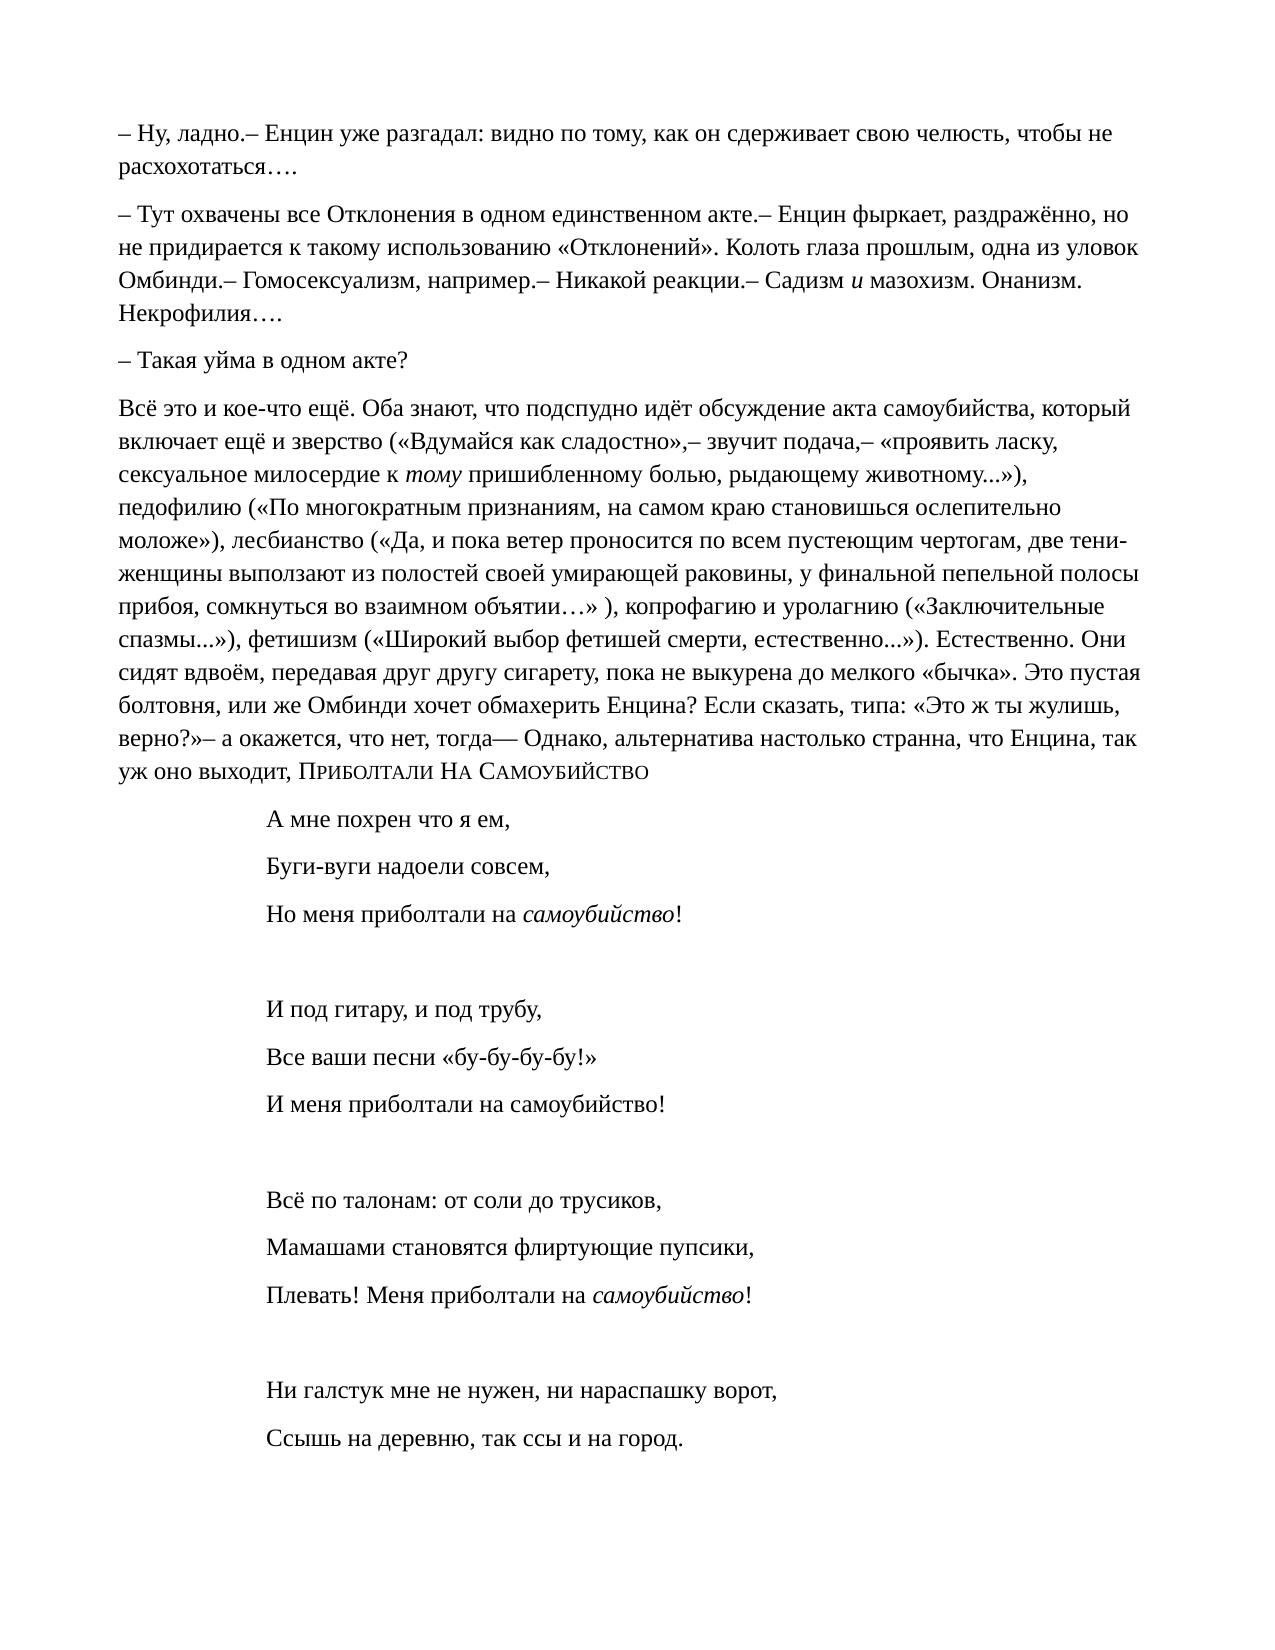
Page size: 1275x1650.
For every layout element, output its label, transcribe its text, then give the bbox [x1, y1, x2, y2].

text Ни галстук мне не нужен, ни нараспашку ворот, [266, 1375, 1157, 1404]
text Буги-вуги надоели совсем, [266, 851, 1157, 880]
text И под гитару, и под трубу, [266, 994, 1157, 1023]
text Все ваши песни «бу-бу-бу-бу!» [266, 1042, 1157, 1071]
text Плевать! Меня приболтали на самоубийство! [266, 1280, 1157, 1309]
text Ссышь на деревню, так ссы и на город. [266, 1423, 1157, 1451]
text Всё по талонам: от соли до трусиков, [266, 1185, 1157, 1213]
text А мне похрен что я ем, [266, 804, 1157, 833]
text – Ну, ладно.– Енцин уже разгадал: видно по тому, как он сдерживает свою челюсть, чтобы не расхохотаться…. [118, 118, 1157, 180]
text Но меня приболтали на самоубийство! [266, 899, 1157, 928]
text – Тут охвачены все Отклонения в одном единственном акте.– Енцин фыркает, раздражённо, но не придирается к такому использованию «Отклонений». Колоть глаза прошлым, одна из уловок Омбинди.– Гомосексуализм, например.– Никакой реакции.– Садизм и мазохизм. Онанизм. Некрофилия…. [118, 199, 1157, 327]
text Всё это и кое-что ещё. Оба знают, что подспудно идёт обсуждение акта самоубийства, который включает ещё и зверство («Вдумайся как сладостно»,– звучит подача,– «проявить ласку, сексуальное милосердие к тому пришибленному болью, рыдающему животному...»), педофилию («По многократным признаниям, на самом краю становишься ослепительно моложе»), лесбианство («Да, и пока ветер проносится по всем пустеющим чертогам, две тени-женщины выползают из полостей своей умирающей раковины, у финальной пепельной полосы прибоя, сомкнуться во взаимном объятии…» ), копрофагию и уролагнию («Заключительные спазмы...»), фетишизм («Широкий выбор фетишей смерти, естественно...»). Естественно. Они сидят вдвоём, передавая друг другу сигарету, пока не выкурена до мелкого «бычка». Это пустая болтовня, или же Омбинди хочет обмахерить Енцина? Если сказать, типа: «Это ж ты жулишь, верно?»– а окажется, что нет, тогда— Однако, альтернатива настолько странна, что Енцина, так уж оно выходит, Приболтали На Самоубийство [118, 393, 1157, 785]
text И меня приболтали на самоубийство! [266, 1089, 1157, 1118]
text – Такая уйма в одном акте? [118, 345, 1157, 374]
text Мамашами становятся флиртующие пупсики, [266, 1232, 1157, 1261]
